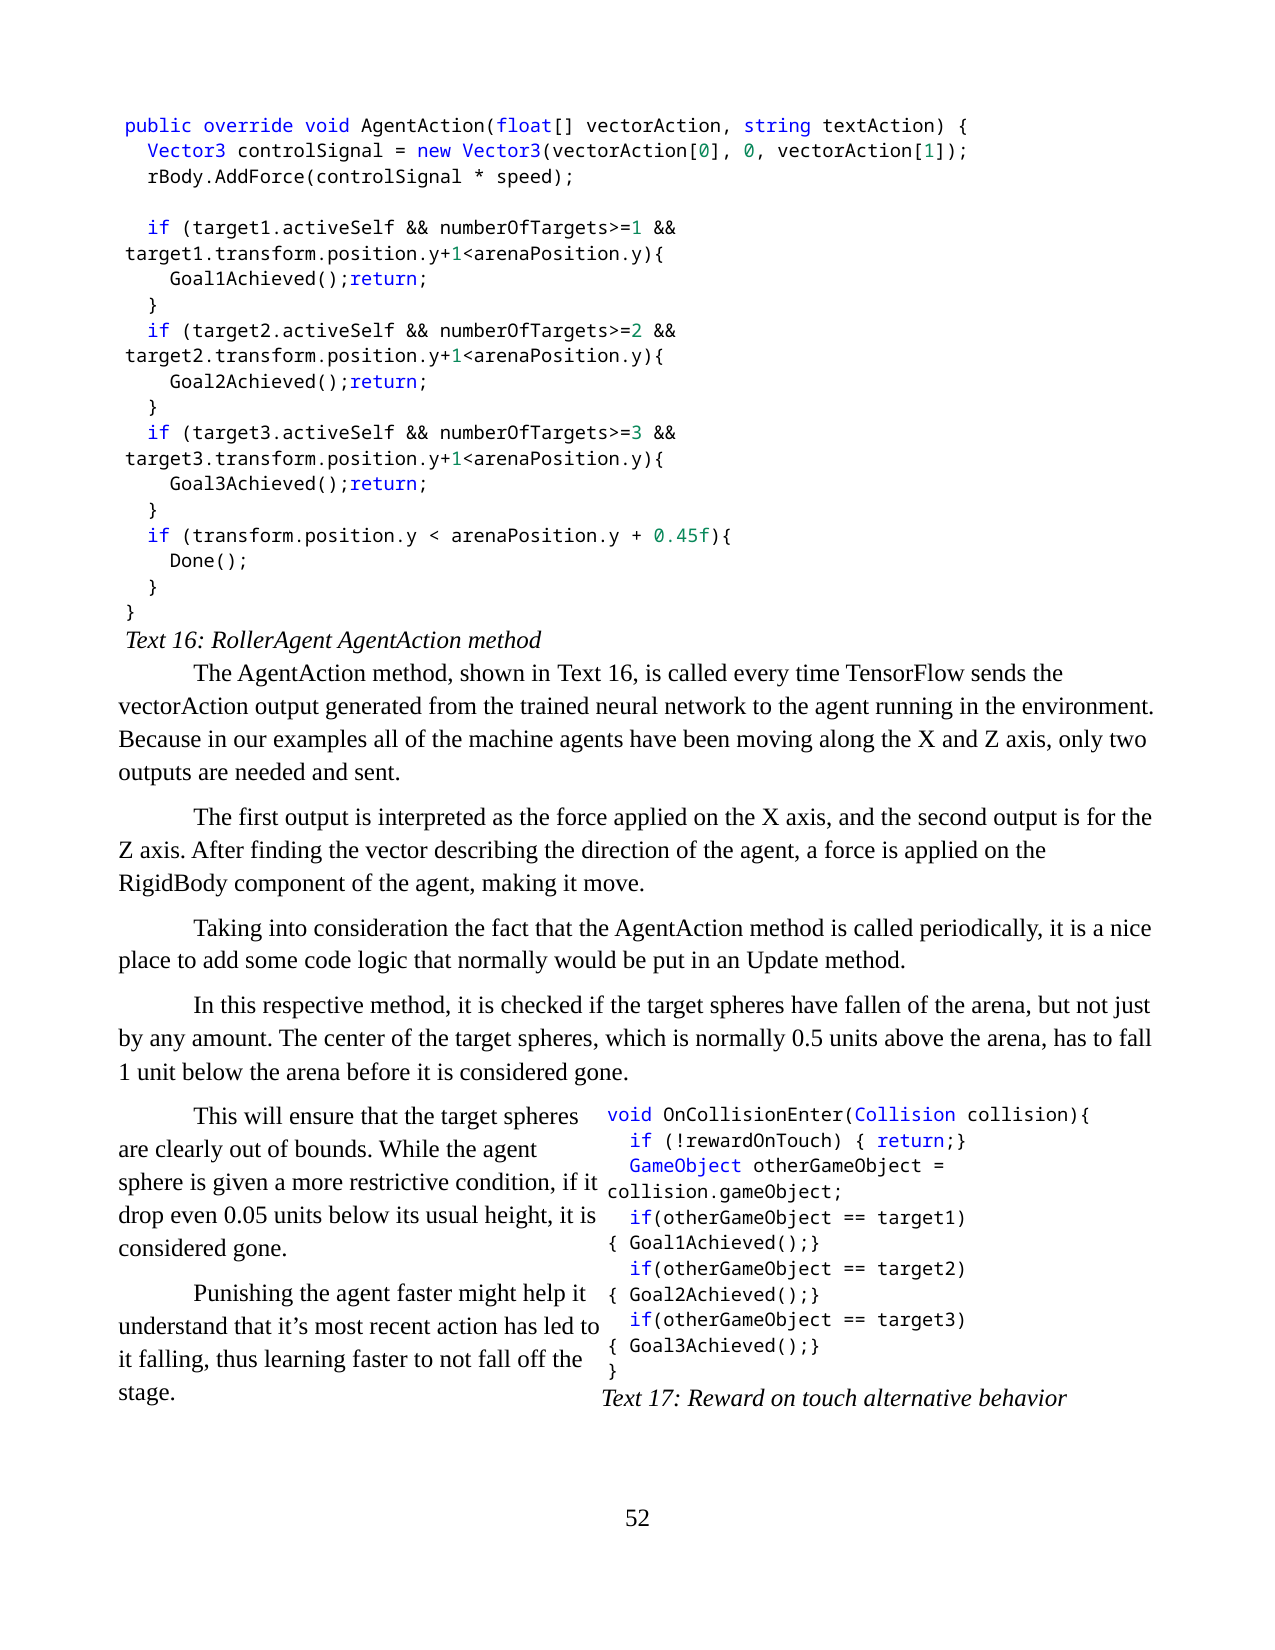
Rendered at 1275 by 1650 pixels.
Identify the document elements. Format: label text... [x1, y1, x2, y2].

text Punishing the agent faster might help it understand that it’s most recent action has led to it falling, thus learning faster to not fall off the stage. [118, 1278, 601, 1406]
text The first output is interpreted as the force applied on the X axis, and the second output is for the Z axis. After finding the vector describing the direction of the agent, a force is applied on the RigidBody component of the agent, making it move. [118, 802, 1157, 896]
text Taking into consideration the fact that the AgentAction method is called periodically, it is a nice place to add some code logic that normally would be put in an Update method. [118, 913, 1157, 974]
text Text 17: Reward on touch alternative behavior [601, 1114, 1153, 1412]
text The AgentAction method, shown in Text 16, is called every time TensorFlow sends the vectorAction output generated from the trained neural network to the agent running in the environment. Because in our examples all of the machine agents have been moving along the X and Z axis, only two outputs are needed and sent. [118, 112, 1157, 786]
text This will ensure that the target spheres are clearly out of bounds. While the agent sphere is given a more restrictive condition, if it drop even 0.05 units below its usual height, it is considered gone. [118, 1101, 1157, 1262]
text Text 16: RollerAgent AgentAction method [125, 124, 1153, 653]
text In this respective method, it is checked if the target spheres have fallen of the arena, but not just by any amount. The center of the target spheres, which is normally 0.5 units above the arena, has to fall 1 unit below the arena before it is considered gone. [118, 991, 1157, 1085]
